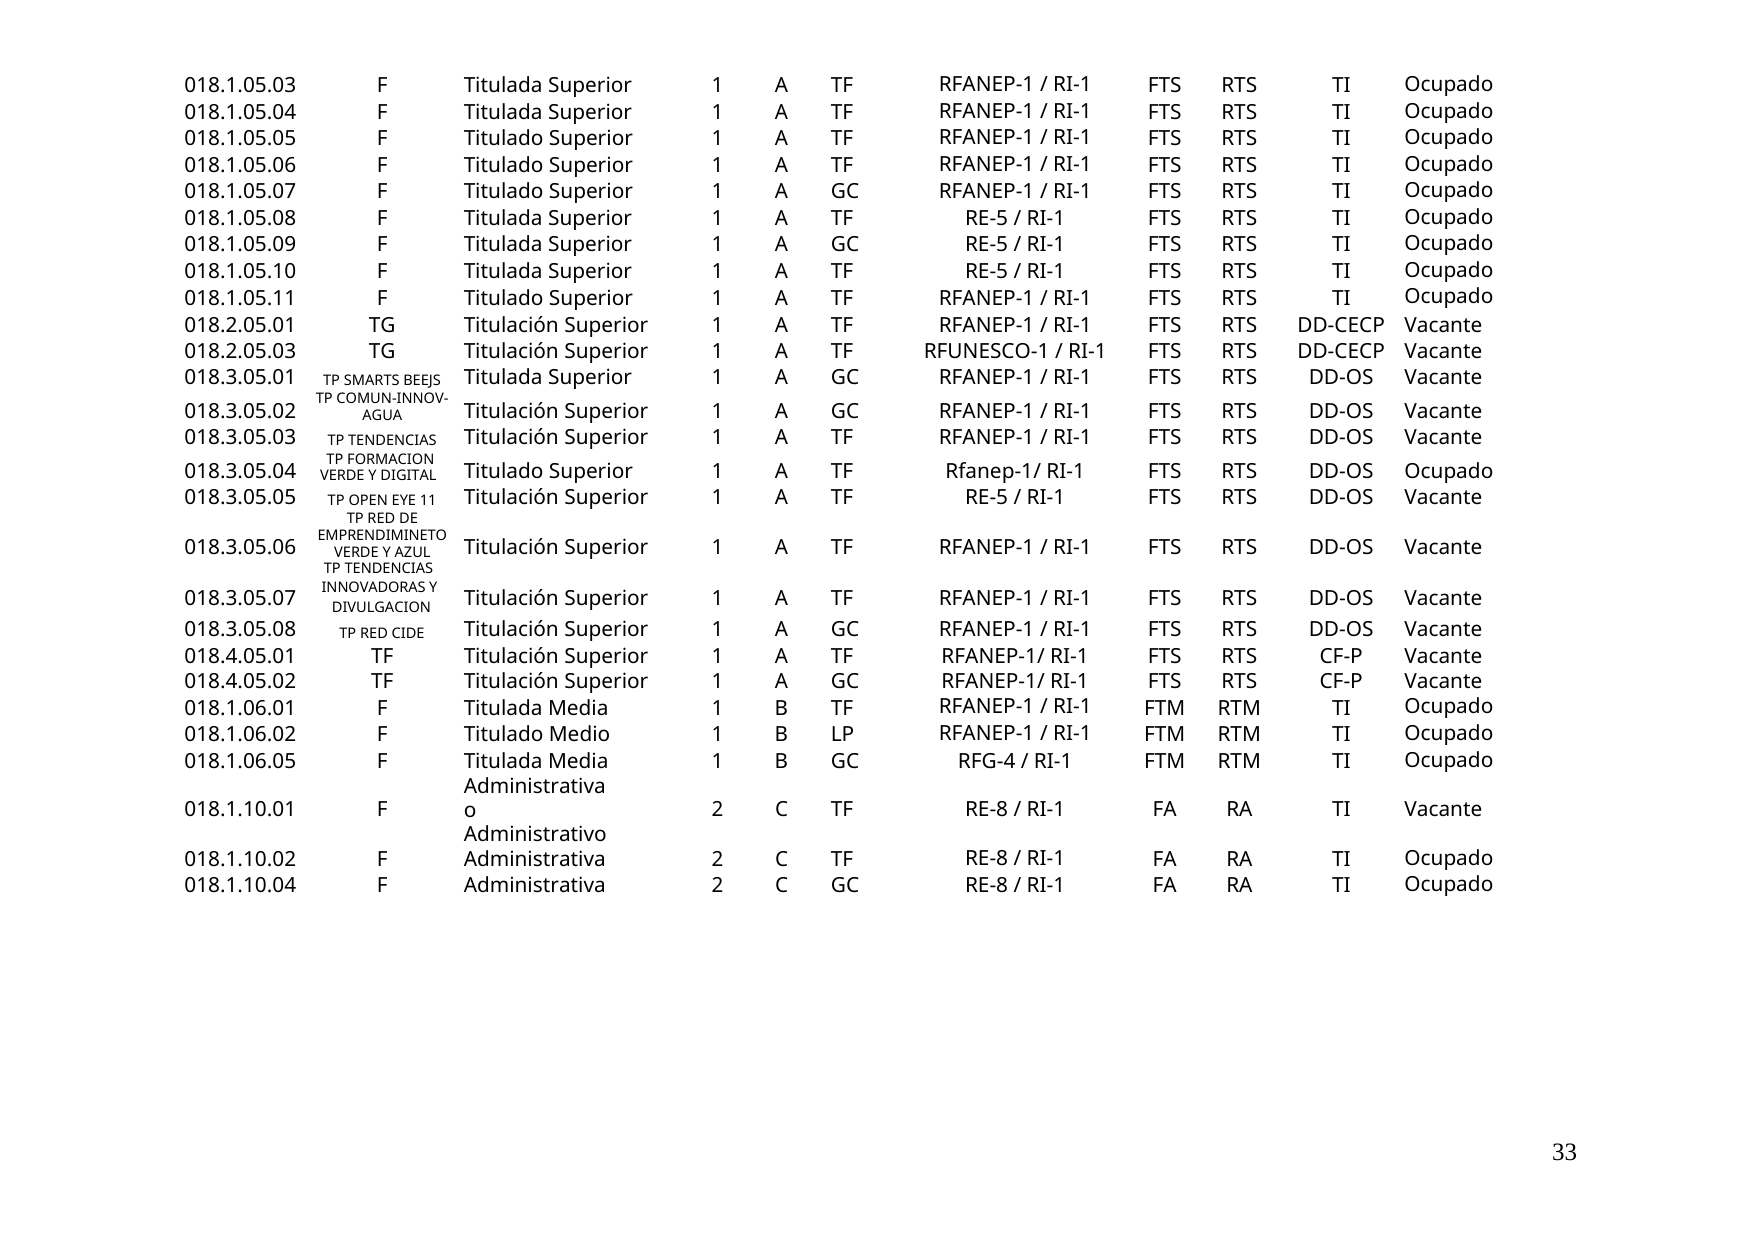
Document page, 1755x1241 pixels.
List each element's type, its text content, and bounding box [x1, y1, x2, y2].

table_cell RFUNESCO-1 / RI-1 [891, 339, 1127, 366]
table_cell 018.1.06.05 [164, 748, 305, 775]
table_cell 018.1.05.09 [164, 232, 305, 258]
table_cell A [748, 670, 810, 695]
table_cell Administrativa [456, 847, 674, 873]
table_cell FTS [1128, 285, 1202, 312]
table_cell F [305, 873, 456, 899]
table_cell 1 [674, 205, 748, 232]
table_cell DD-CECP [1278, 313, 1397, 339]
table_cell DD-OS [1278, 366, 1397, 391]
table_cell TI [1278, 775, 1397, 847]
table_cell RE-5 / RI-1 [891, 232, 1127, 258]
table_cell Titulación Superior [456, 511, 674, 561]
table_cell 018.3.05.06 [164, 511, 305, 561]
table_cell RFANEP-1 / RI-1 [891, 313, 1127, 339]
table_cell C [748, 847, 810, 873]
table_cell TF [810, 285, 891, 312]
table_cell RFANEP-1 / RI-1 [891, 617, 1127, 643]
table_header 018.1.05.03 [164, 73, 305, 99]
table_cell Titulado Superior [456, 179, 674, 205]
table_cell TF [810, 511, 891, 561]
table_header FTS [1128, 73, 1202, 99]
table_cell Administrativa o Administrativo [456, 775, 674, 847]
table_cell RFANEP-1 / RI-1 [891, 179, 1127, 205]
table_cell RA [1202, 775, 1278, 847]
table_cell TI [1278, 847, 1397, 873]
table_cell Vacante [1397, 426, 1510, 451]
table_cell Vacante [1397, 339, 1510, 366]
table_cell FTS [1128, 451, 1202, 486]
table_cell TP RED DE EMPRENDIMINETO VERDE Y AZUL [305, 511, 456, 561]
table_cell Ocupado [1397, 152, 1510, 179]
table_cell TF [810, 205, 891, 232]
table_cell Vacante [1397, 644, 1510, 670]
table_cell B [748, 695, 810, 722]
table_cell CF-P [1278, 644, 1397, 670]
table_cell TP OPEN EYE 11 [305, 486, 456, 511]
table_cell RTM [1202, 722, 1278, 748]
table_cell A [748, 391, 810, 426]
table_cell GC [810, 617, 891, 643]
table_cell Vacante [1397, 670, 1510, 695]
table_cell FTM [1128, 722, 1202, 748]
table_cell TP RED CIDE [305, 617, 456, 643]
table_cell RTS [1202, 313, 1278, 339]
table_cell RE-5 / RI-1 [891, 205, 1127, 232]
table_cell GC [810, 179, 891, 205]
table_cell 018.1.05.08 [164, 205, 305, 232]
table_cell 018.1.05.07 [164, 179, 305, 205]
table_cell A [748, 99, 810, 126]
table_cell DD-OS [1278, 486, 1397, 511]
table_cell TF [810, 486, 891, 511]
table_cell A [748, 426, 810, 451]
table_cell 1 [674, 366, 748, 391]
table_cell TF [810, 313, 891, 339]
table_cell RE-8 / RI-1 [891, 775, 1127, 847]
table_cell Ocupado [1397, 285, 1510, 312]
table_cell 018.1.06.02 [164, 722, 305, 748]
table_cell FTM [1128, 695, 1202, 722]
table_cell TP SMARTS BEEJS [305, 366, 456, 391]
table_cell RFANEP-1/ RI-1 [891, 670, 1127, 695]
table_cell RTS [1202, 285, 1278, 312]
table_cell GC [810, 366, 891, 391]
table_cell 1 [674, 285, 748, 312]
table_cell RTS [1202, 205, 1278, 232]
table_cell Vacante [1397, 366, 1510, 391]
table_cell TF [810, 775, 891, 847]
table_cell TI [1278, 99, 1397, 126]
table_cell Titulación Superior [456, 426, 674, 451]
table_cell Vacante [1397, 617, 1510, 643]
table_cell 1 [674, 391, 748, 426]
table_cell TI [1278, 232, 1397, 258]
table_cell RTS [1202, 99, 1278, 126]
table_cell CF-P [1278, 670, 1397, 695]
table_cell 1 [674, 339, 748, 366]
table_cell F [305, 695, 456, 722]
table_cell 1 [674, 152, 748, 179]
table_cell TI [1278, 748, 1397, 775]
table_header RTS [1202, 73, 1278, 99]
table_cell 018.1.05.04 [164, 99, 305, 126]
table_cell FTS [1128, 561, 1202, 617]
table_cell F [305, 232, 456, 258]
table_cell GC [810, 748, 891, 775]
table_cell TI [1278, 152, 1397, 179]
table_cell Vacante [1397, 486, 1510, 511]
table_cell GC [810, 873, 891, 899]
table_cell Ocupado [1397, 179, 1510, 205]
table_cell RTS [1202, 152, 1278, 179]
table_cell RFANEP-1 / RI-1 [891, 126, 1127, 152]
table_cell RTM [1202, 748, 1278, 775]
table_cell TI [1278, 179, 1397, 205]
table_cell 018.3.05.01 [164, 366, 305, 391]
table_cell 1 [674, 313, 748, 339]
table_cell 018.1.05.11 [164, 285, 305, 312]
table_cell GC [810, 391, 891, 426]
table_cell B [748, 722, 810, 748]
table_cell A [748, 451, 810, 486]
table_cell 1 [674, 748, 748, 775]
table_header 1 [674, 73, 748, 99]
table_cell FTS [1128, 232, 1202, 258]
table_cell F [305, 258, 456, 285]
table_cell F [305, 722, 456, 748]
table_cell Titulado Superior [456, 285, 674, 312]
table_cell Titulado Superior [456, 126, 674, 152]
table_cell RTS [1202, 126, 1278, 152]
table_cell Ocupado [1397, 205, 1510, 232]
table_cell 018.1.06.01 [164, 695, 305, 722]
table_cell RFANEP-1 / RI-1 [891, 426, 1127, 451]
table_cell A [748, 644, 810, 670]
table_cell TF [810, 426, 891, 451]
table_cell F [305, 99, 456, 126]
table_cell TF [810, 644, 891, 670]
table_cell 018.1.05.05 [164, 126, 305, 152]
table_cell 018.3.05.04 [164, 451, 305, 486]
table_cell A [748, 205, 810, 232]
table_cell RA [1202, 847, 1278, 873]
table_cell A [748, 258, 810, 285]
table_cell 1 [674, 561, 748, 617]
table_cell A [748, 511, 810, 561]
table_cell RFANEP-1 / RI-1 [891, 152, 1127, 179]
table_cell FTS [1128, 99, 1202, 126]
table_cell Titulada Superior [456, 205, 674, 232]
table_cell C [748, 873, 810, 899]
table_cell FTM [1128, 748, 1202, 775]
table_cell F [305, 179, 456, 205]
table_header F [305, 73, 456, 99]
table_cell Titulación Superior [456, 339, 674, 366]
table_cell 018.1.10.04 [164, 873, 305, 899]
table_cell GC [810, 232, 891, 258]
table_cell TF [305, 670, 456, 695]
table_cell RTS [1202, 561, 1278, 617]
table_cell Titulada Superior [456, 366, 674, 391]
table_cell RE-5 / RI-1 [891, 486, 1127, 511]
table_cell 1 [674, 451, 748, 486]
table_cell 018.1.10.02 [164, 847, 305, 873]
table_cell TI [1278, 873, 1397, 899]
table_cell RTS [1202, 451, 1278, 486]
table_cell Titulado Superior [456, 152, 674, 179]
table_cell F [305, 775, 456, 847]
table_cell DD-OS [1278, 451, 1397, 486]
table_cell 1 [674, 258, 748, 285]
table_cell RA [1202, 873, 1278, 899]
table_cell Ocupado [1397, 748, 1510, 775]
table_cell RE-8 / RI-1 [891, 847, 1127, 873]
table_cell 1 [674, 670, 748, 695]
table_cell 018.1.10.01 [164, 775, 305, 847]
table_cell A [748, 486, 810, 511]
table_cell Ocupado [1397, 695, 1510, 722]
table_cell RFANEP-1 / RI-1 [891, 722, 1127, 748]
table_cell Titulación Superior [456, 561, 674, 617]
table_cell Titulado Medio [456, 722, 674, 748]
table_cell TF [810, 695, 891, 722]
table_cell 018.2.05.03 [164, 339, 305, 366]
table_cell Titulación Superior [456, 486, 674, 511]
table_cell 018.4.05.01 [164, 644, 305, 670]
table_cell 1 [674, 232, 748, 258]
table_cell RTS [1202, 391, 1278, 426]
table_cell Titulada Superior [456, 232, 674, 258]
table_cell DD-OS [1278, 617, 1397, 643]
table_cell FTS [1128, 339, 1202, 366]
table_cell 1 [674, 486, 748, 511]
table_cell FTS [1128, 617, 1202, 643]
table_cell RTS [1202, 617, 1278, 643]
table_cell 018.1.05.06 [164, 152, 305, 179]
table_cell RTM [1202, 695, 1278, 722]
table_cell 1 [674, 99, 748, 126]
table_header TI [1278, 73, 1397, 99]
table_cell TP TENDENCIAS [305, 426, 456, 451]
table_cell RFANEP-1 / RI-1 [891, 366, 1127, 391]
table_cell A [748, 152, 810, 179]
table_cell RTS [1202, 486, 1278, 511]
table_cell RTS [1202, 339, 1278, 366]
table_cell Ocupado [1397, 722, 1510, 748]
table_cell FTS [1128, 258, 1202, 285]
table_cell 018.3.05.07 [164, 561, 305, 617]
table_cell A [748, 179, 810, 205]
table_cell A [748, 126, 810, 152]
table_cell TG [305, 313, 456, 339]
table_cell A [748, 617, 810, 643]
table_cell A [748, 285, 810, 312]
table_cell 1 [674, 644, 748, 670]
table_cell RFANEP-1/ RI-1 [891, 644, 1127, 670]
table_cell FA [1128, 873, 1202, 899]
table_cell TI [1278, 722, 1397, 748]
table_cell Titulada Superior [456, 99, 674, 126]
table_header Titulada Superior [456, 73, 674, 99]
table_cell C [748, 775, 810, 847]
table_cell FTS [1128, 644, 1202, 670]
table_cell Titulada Media [456, 695, 674, 722]
table_cell F [305, 847, 456, 873]
table_cell A [748, 561, 810, 617]
table_cell F [305, 126, 456, 152]
table_cell RTS [1202, 644, 1278, 670]
table_cell Titulación Superior [456, 391, 674, 426]
table_cell 018.3.05.05 [164, 486, 305, 511]
table_cell TF [810, 451, 891, 486]
table_cell FTS [1128, 126, 1202, 152]
table_cell 018.3.05.03 [164, 426, 305, 451]
table_cell RFANEP-1 / RI-1 [891, 285, 1127, 312]
table_cell TF [810, 258, 891, 285]
table_cell RFG-4 / RI-1 [891, 748, 1127, 775]
table_cell Ocupado [1397, 258, 1510, 285]
table_cell FA [1128, 847, 1202, 873]
table_cell TI [1278, 695, 1397, 722]
table_cell FTS [1128, 670, 1202, 695]
table_cell RTS [1202, 670, 1278, 695]
table_cell 1 [674, 695, 748, 722]
table_cell TF [810, 847, 891, 873]
table_cell 018.2.05.01 [164, 313, 305, 339]
table_cell A [748, 313, 810, 339]
table_header RFANEP-1 / RI-1 [891, 73, 1127, 99]
table_cell FTS [1128, 511, 1202, 561]
table_cell RFANEP-1 / RI-1 [891, 695, 1127, 722]
table_cell FTS [1128, 179, 1202, 205]
table_cell F [305, 748, 456, 775]
table_cell A [748, 339, 810, 366]
table_cell 1 [674, 426, 748, 451]
table_cell 2 [674, 775, 748, 847]
table_cell FTS [1128, 205, 1202, 232]
table_cell Ocupado [1397, 99, 1510, 126]
table_cell LP [810, 722, 891, 748]
table_cell DD-OS [1278, 391, 1397, 426]
table_cell 1 [674, 126, 748, 152]
table_cell RTS [1202, 426, 1278, 451]
table_cell TF [810, 561, 891, 617]
table_cell TF [810, 339, 891, 366]
table_cell TI [1278, 285, 1397, 312]
table_cell Titulación Superior [456, 313, 674, 339]
table_header TF [810, 73, 891, 99]
table_cell 1 [674, 511, 748, 561]
table_cell DD-CECP [1278, 339, 1397, 366]
table_cell TI [1278, 205, 1397, 232]
table_cell Vacante [1397, 511, 1510, 561]
table_cell TP FORMACION VERDE Y DIGITAL [305, 451, 456, 486]
table_cell TF [305, 644, 456, 670]
table_cell DD-OS [1278, 561, 1397, 617]
table_cell FTS [1128, 313, 1202, 339]
table_cell 2 [674, 847, 748, 873]
table_cell Titulación Superior [456, 617, 674, 643]
table_cell FA [1128, 775, 1202, 847]
table_cell DD-OS [1278, 426, 1397, 451]
table_cell RTS [1202, 366, 1278, 391]
table_cell RFANEP-1 / RI-1 [891, 99, 1127, 126]
table_cell Ocupado [1397, 232, 1510, 258]
table_cell Vacante [1397, 561, 1510, 617]
table_cell F [305, 285, 456, 312]
table_cell Administrativa [456, 873, 674, 899]
table_cell Vacante [1397, 391, 1510, 426]
table_cell RFANEP-1 / RI-1 [891, 561, 1127, 617]
table_cell 1 [674, 179, 748, 205]
table_cell TG [305, 339, 456, 366]
table_cell FTS [1128, 486, 1202, 511]
table_cell 2 [674, 873, 748, 899]
table_cell 1 [674, 722, 748, 748]
table_cell B [748, 748, 810, 775]
table_cell RTS [1202, 258, 1278, 285]
table_cell FTS [1128, 152, 1202, 179]
table_cell Ocupado [1397, 873, 1510, 899]
table_cell TP TENDENCIAS INNOVADORAS Y DIVULGACION [305, 561, 456, 617]
table_cell RTS [1202, 511, 1278, 561]
table_cell 018.1.05.10 [164, 258, 305, 285]
table_cell Titulado Superior [456, 451, 674, 486]
table_cell Ocupado [1397, 451, 1510, 486]
table_cell RE-5 / RI-1 [891, 258, 1127, 285]
table_cell Titulada Superior [456, 258, 674, 285]
table_cell FTS [1128, 426, 1202, 451]
table_cell TI [1278, 258, 1397, 285]
table_cell Rfanep-1/ RI-1 [891, 451, 1127, 486]
table_cell Ocupado [1397, 126, 1510, 152]
table_cell Ocupado [1397, 847, 1510, 873]
table_cell GC [810, 670, 891, 695]
table_header A [748, 73, 810, 99]
table_cell DD-OS [1278, 511, 1397, 561]
table_cell A [748, 366, 810, 391]
table_cell Vacante [1397, 313, 1510, 339]
table_cell F [305, 152, 456, 179]
table_cell Titulación Superior [456, 644, 674, 670]
table_cell Titulación Superior [456, 670, 674, 695]
table_cell TP COMUN-INNOV- AGUA [305, 391, 456, 426]
table_cell RE-8 / RI-1 [891, 873, 1127, 899]
table_cell 018.3.05.02 [164, 391, 305, 426]
table_cell RTS [1202, 179, 1278, 205]
table_cell A [748, 232, 810, 258]
table_cell RTS [1202, 232, 1278, 258]
table_cell 018.4.05.02 [164, 670, 305, 695]
table_cell 1 [674, 617, 748, 643]
table_cell RFANEP-1 / RI-1 [891, 391, 1127, 426]
table_cell TF [810, 152, 891, 179]
table_cell 018.3.05.08 [164, 617, 305, 643]
table_cell TF [810, 126, 891, 152]
table_header Ocupado [1397, 73, 1510, 99]
table_cell RFANEP-1 / RI-1 [891, 511, 1127, 561]
table_cell FTS [1128, 366, 1202, 391]
table_cell TI [1278, 126, 1397, 152]
table_cell TF [810, 99, 891, 126]
table_cell Vacante [1397, 775, 1510, 847]
table_cell FTS [1128, 391, 1202, 426]
table_cell F [305, 205, 456, 232]
table_cell Titulada Media [456, 748, 674, 775]
